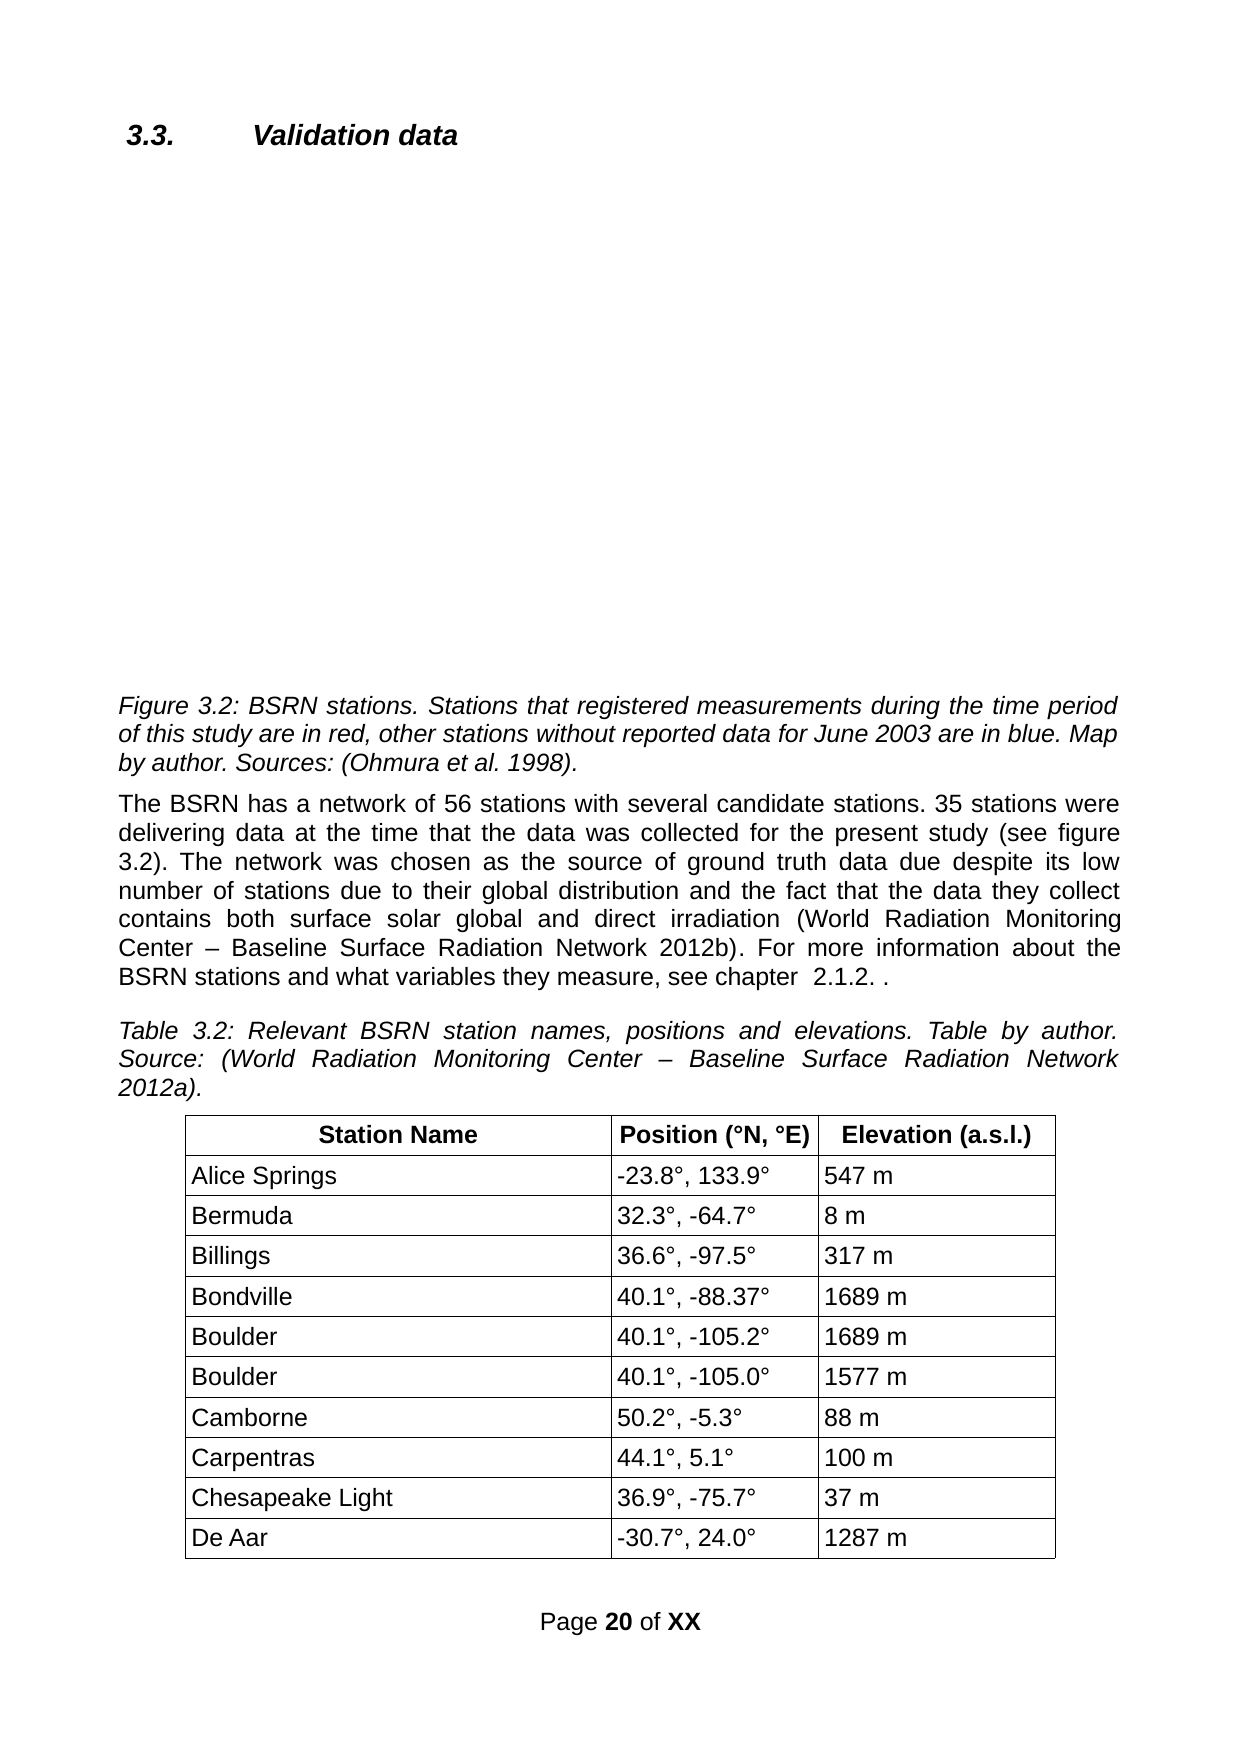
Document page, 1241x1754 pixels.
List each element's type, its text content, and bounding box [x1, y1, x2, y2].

table_cell Bermuda [186, 1196, 611, 1235]
table_cell 40.1°, -88.37° [612, 1277, 818, 1316]
text Table 3.2: Relevant BSRN station names, positions and elevations. Table by author. Source: (World Radiation Monitoring Center – Baseline Surface Radiation Network 2012a). [118, 1016, 1122, 1102]
table_cell Boulder [186, 1357, 611, 1397]
text Figure 3.2: BSRN stations. Stations that registered measurements during the time period of this study are in red, other stations without reported data for June 2003 are in blue. Map by author. Sources: (Ohmura et al. 1998). [118, 177, 1122, 777]
subtitle Validation data [118, 118, 1122, 152]
table_cell 37 m [819, 1478, 1055, 1518]
table_cell Boulder [186, 1317, 611, 1356]
table_cell 40.1°, -105.2° [612, 1317, 818, 1356]
table_cell 547 m [819, 1156, 1055, 1195]
table_cell 36.6°, -97.5° [612, 1236, 818, 1276]
table_cell 317 m [819, 1236, 1055, 1276]
table_cell Camborne [186, 1398, 611, 1437]
table_cell -23.8°, 133.9° [612, 1156, 818, 1195]
table_cell -30.7°, 24.0° [612, 1519, 818, 1558]
table_header Station Name [186, 1116, 611, 1155]
table_cell 50.2°, -5.3° [612, 1398, 818, 1437]
table_cell De Aar [186, 1519, 611, 1558]
table_cell 32.3°, -64.7° [612, 1196, 818, 1235]
table_cell Billings [186, 1236, 611, 1276]
table_cell 44.1°, 5.1° [612, 1438, 818, 1477]
table_cell Carpentras [186, 1438, 611, 1477]
table_cell 1689 m [819, 1317, 1055, 1356]
table_cell 88 m [819, 1398, 1055, 1437]
table_cell 1689 m [819, 1277, 1055, 1316]
table_cell Chesapeake Light [186, 1478, 611, 1518]
table_header Position (°N, °E) [612, 1116, 818, 1155]
table_cell 1577 m [819, 1357, 1055, 1397]
table_cell 36.9°, -75.7° [612, 1478, 818, 1518]
table_cell 1287 m [819, 1519, 1055, 1558]
table_cell 40.1°, -105.0° [612, 1357, 818, 1397]
table_header Elevation (a.s.l.) [819, 1116, 1055, 1155]
table_cell Bondville [186, 1277, 611, 1316]
table_cell Alice Springs [186, 1156, 611, 1195]
table_cell 8 m [819, 1196, 1055, 1235]
text The BSRN has a network of 56 stations with several candidate stations. 35 stations were delivering data at the time that the data was collected for the present study (see figure 3.2). The network was chosen as the source of ground truth data due despite its low number of stations due to their global distribution and the fact that the data they collect contains both surface solar global and direct irradiation (World Radiation Monitoring Center – Baseline Surface Radiation Network 2012b). For more information about the BSRN stations and what variables they measure, see chapter 2.1.2. [118, 789, 1122, 991]
table_cell 100 m [819, 1438, 1055, 1477]
